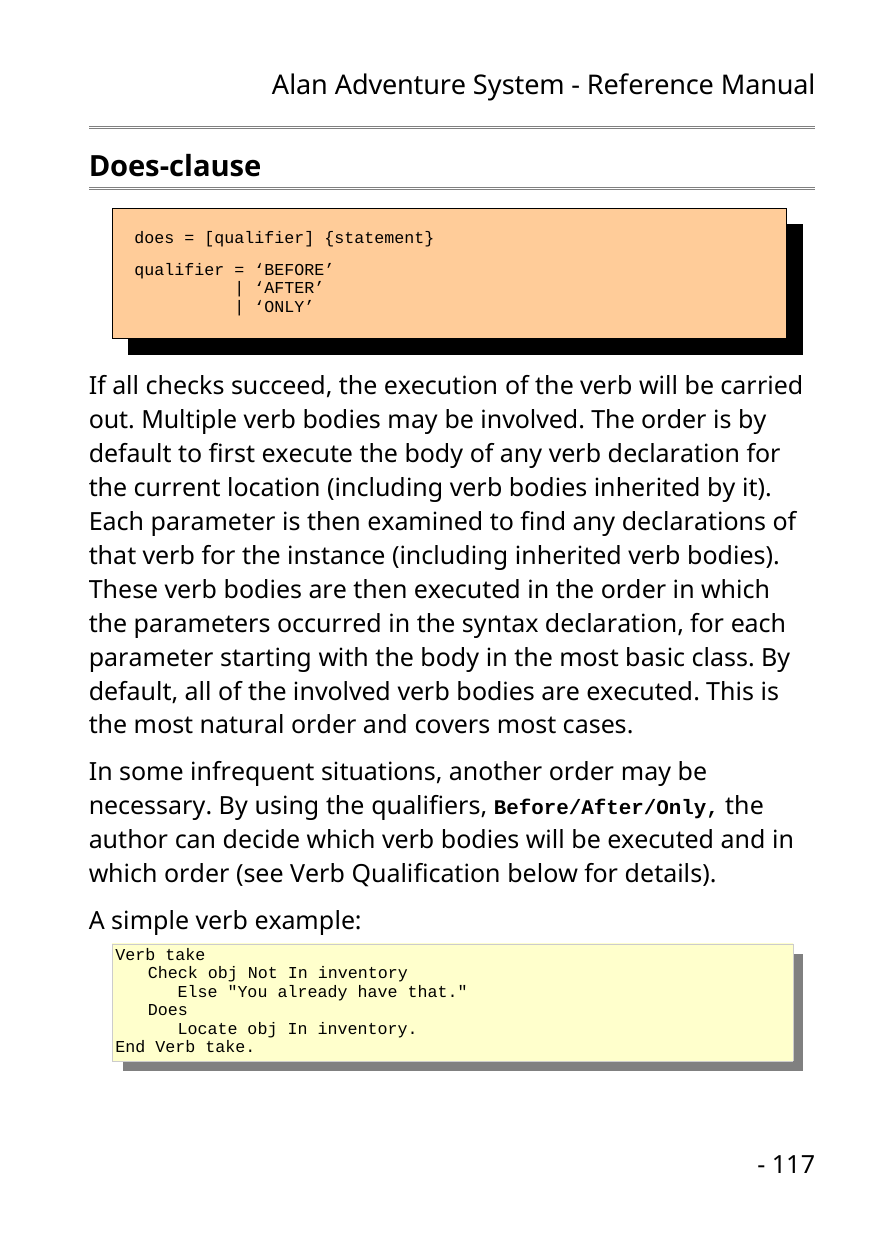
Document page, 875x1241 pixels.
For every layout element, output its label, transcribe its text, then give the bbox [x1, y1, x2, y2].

text qualifier = ‘BEFORE’ | ‘AFTER’ | ‘ONLY’ [113, 240, 786, 338]
text A simple verb example: [88, 903, 815, 937]
text In some infrequent situations, another order may be necessary. By using the qualifiers, Before/After/Only, the author can decide which verb bodies will be executed and in which order (see Verb Qualification below for de­tails). [88, 754, 815, 890]
text does = [qualifier] {statement} [113, 209, 786, 240]
text If all checks succeed, the execution of the verb will be carried out. Multiple verb bodies may be involved. The order is by default to first execute the body of any verb declaration for the current location (including verb bodies inherited by it). Each parameter is then examined to find any declarations of that verb for the instance (including inherited verb bodies). These verb bodies are then executed in the order in which the parameters occurred in the syntax declaration, for each parameter starting with the body in the most basic class. By default, all of the involved verb bodies are executed. This is the most natural order and covers most cases. [88, 368, 815, 741]
text Verb take Check obj Not In inventory Else "You already have that." Does Locate obj In inventory. End Verb take. [113, 945, 793, 1061]
subtitle Does-clause [88, 146, 815, 189]
